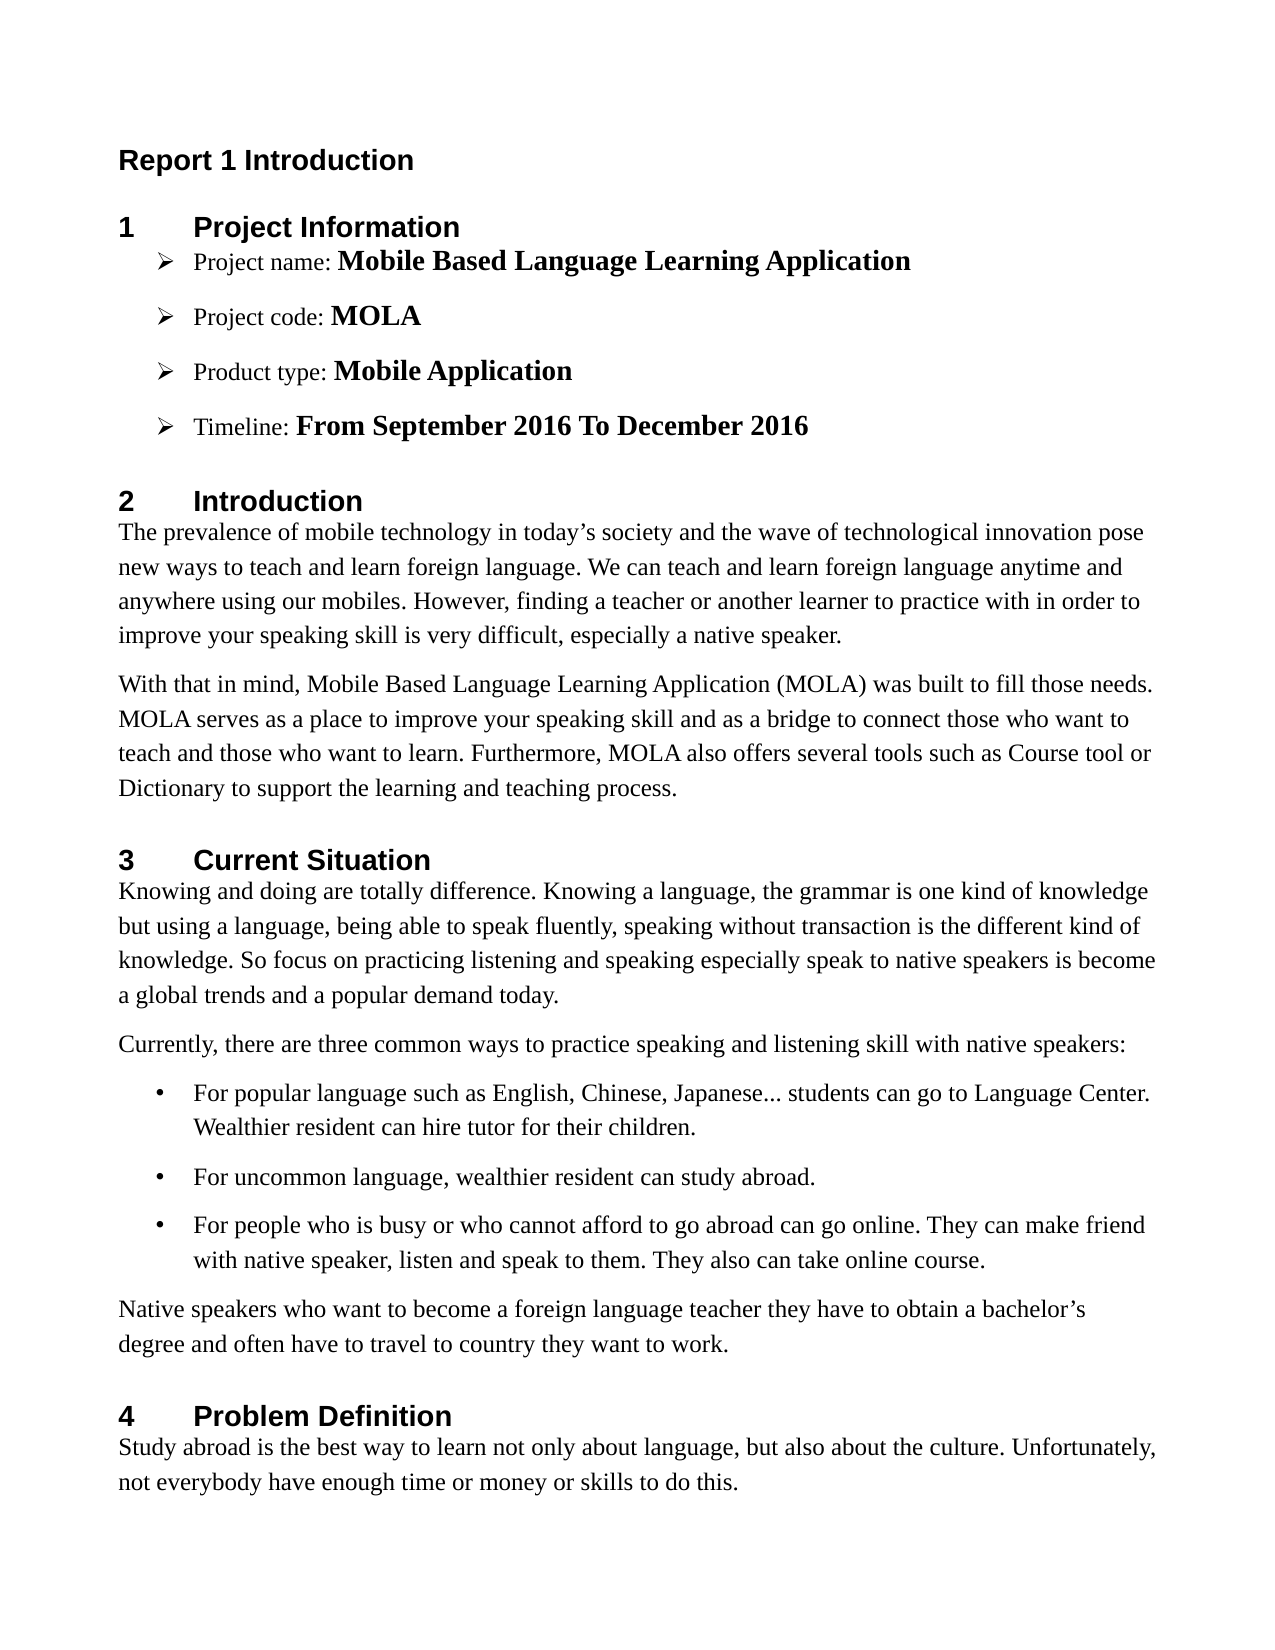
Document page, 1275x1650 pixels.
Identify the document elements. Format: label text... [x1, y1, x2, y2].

subtitle Project Information [118, 210, 1157, 243]
text Native speakers who want to become a foreign language teacher they have to obtain a bachelor’s degree and often have to travel to country they want to work. [118, 1294, 1157, 1357]
subtitle Problem Definition [118, 1398, 1157, 1432]
subtitle Introduction [118, 483, 1157, 517]
text Currently, there are three common ways to practice speaking and listening skill with native speakers: [118, 1029, 1157, 1058]
text Knowing and doing are totally difference. Knowing a language, the grammar is one kind of knowledge but using a language, being able to speak fluently, speaking without transaction is the different kind of knowledge. So focus on practicing listening and speaking especially speak to native speakers is become a global trends and a popular demand today. [118, 876, 1157, 1009]
text Study abroad is the best way to learn not only about language, but also about the culture. Unfortunately, not everybody have enough time or money or skills to do this. [118, 1432, 1157, 1495]
list For people who is busy or who cannot afford to go abroad can go online. They can make friend with native speaker, listen and speak to them. They also can take online course. [156, 1211, 1157, 1274]
text With that in mind, Mobile Based Language Learning Application (MOLA) was built to fill those needs. MOLA serves as a place to improve your speaking skill and as a bridge to connect those who want to teach and those who want to learn. Furthermore, MOLA also offers several tools such as Course tool or Dictionary to support the learning and teaching process. [118, 669, 1157, 802]
list Project name: Mobile Based Language Learning Application [156, 243, 1157, 277]
list For popular language such as English, Chinese, Japanese... students can go to Language Center. Wealthier resident can hire tutor for their children. [156, 1078, 1157, 1141]
list Project code: MOLA [156, 298, 1157, 332]
list For uncommon language, wealthier resident can study abroad. [156, 1162, 1157, 1190]
subtitle Report 1 Introduction [118, 143, 1157, 177]
list Product type: Mobile Application [156, 353, 1157, 387]
text The prevalence of mobile technology in today’s society and the wave of technological innovation pose new ways to teach and learn foreign language. We can teach and learn foreign language anytime and anywhere using our mobiles. However, finding a teacher or another learner to practice with in order to improve your speaking skill is very difficult, especially a native speaker. [118, 517, 1157, 649]
subtitle Current Situation [118, 843, 1157, 876]
list Timeline: From September 2016 To December 2016 [156, 408, 1157, 441]
